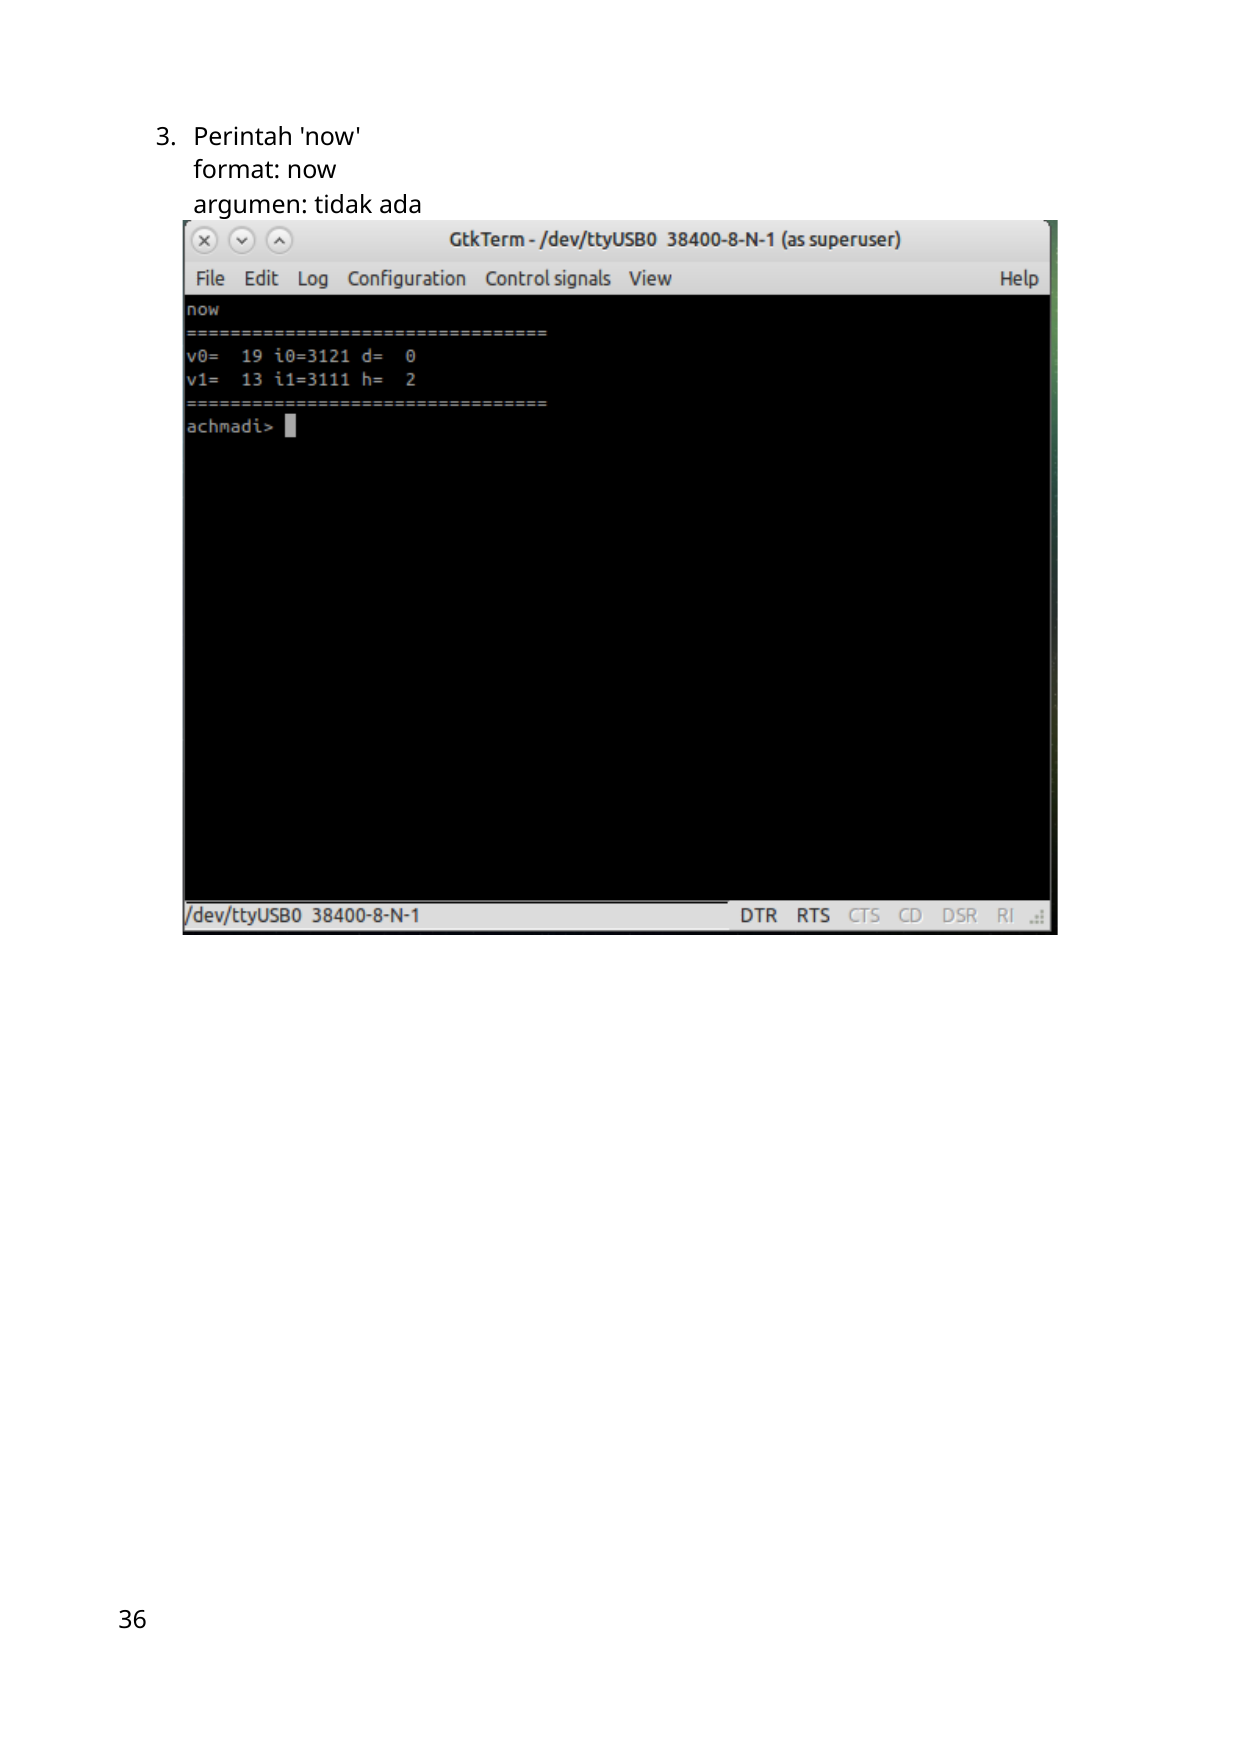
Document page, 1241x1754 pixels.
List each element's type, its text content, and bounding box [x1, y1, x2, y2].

subtitle Perintah 'now' [156, 118, 1122, 152]
list argumen: tidak ada [156, 186, 1122, 220]
list format: now [156, 152, 1122, 186]
picture [182, 220, 1058, 935]
